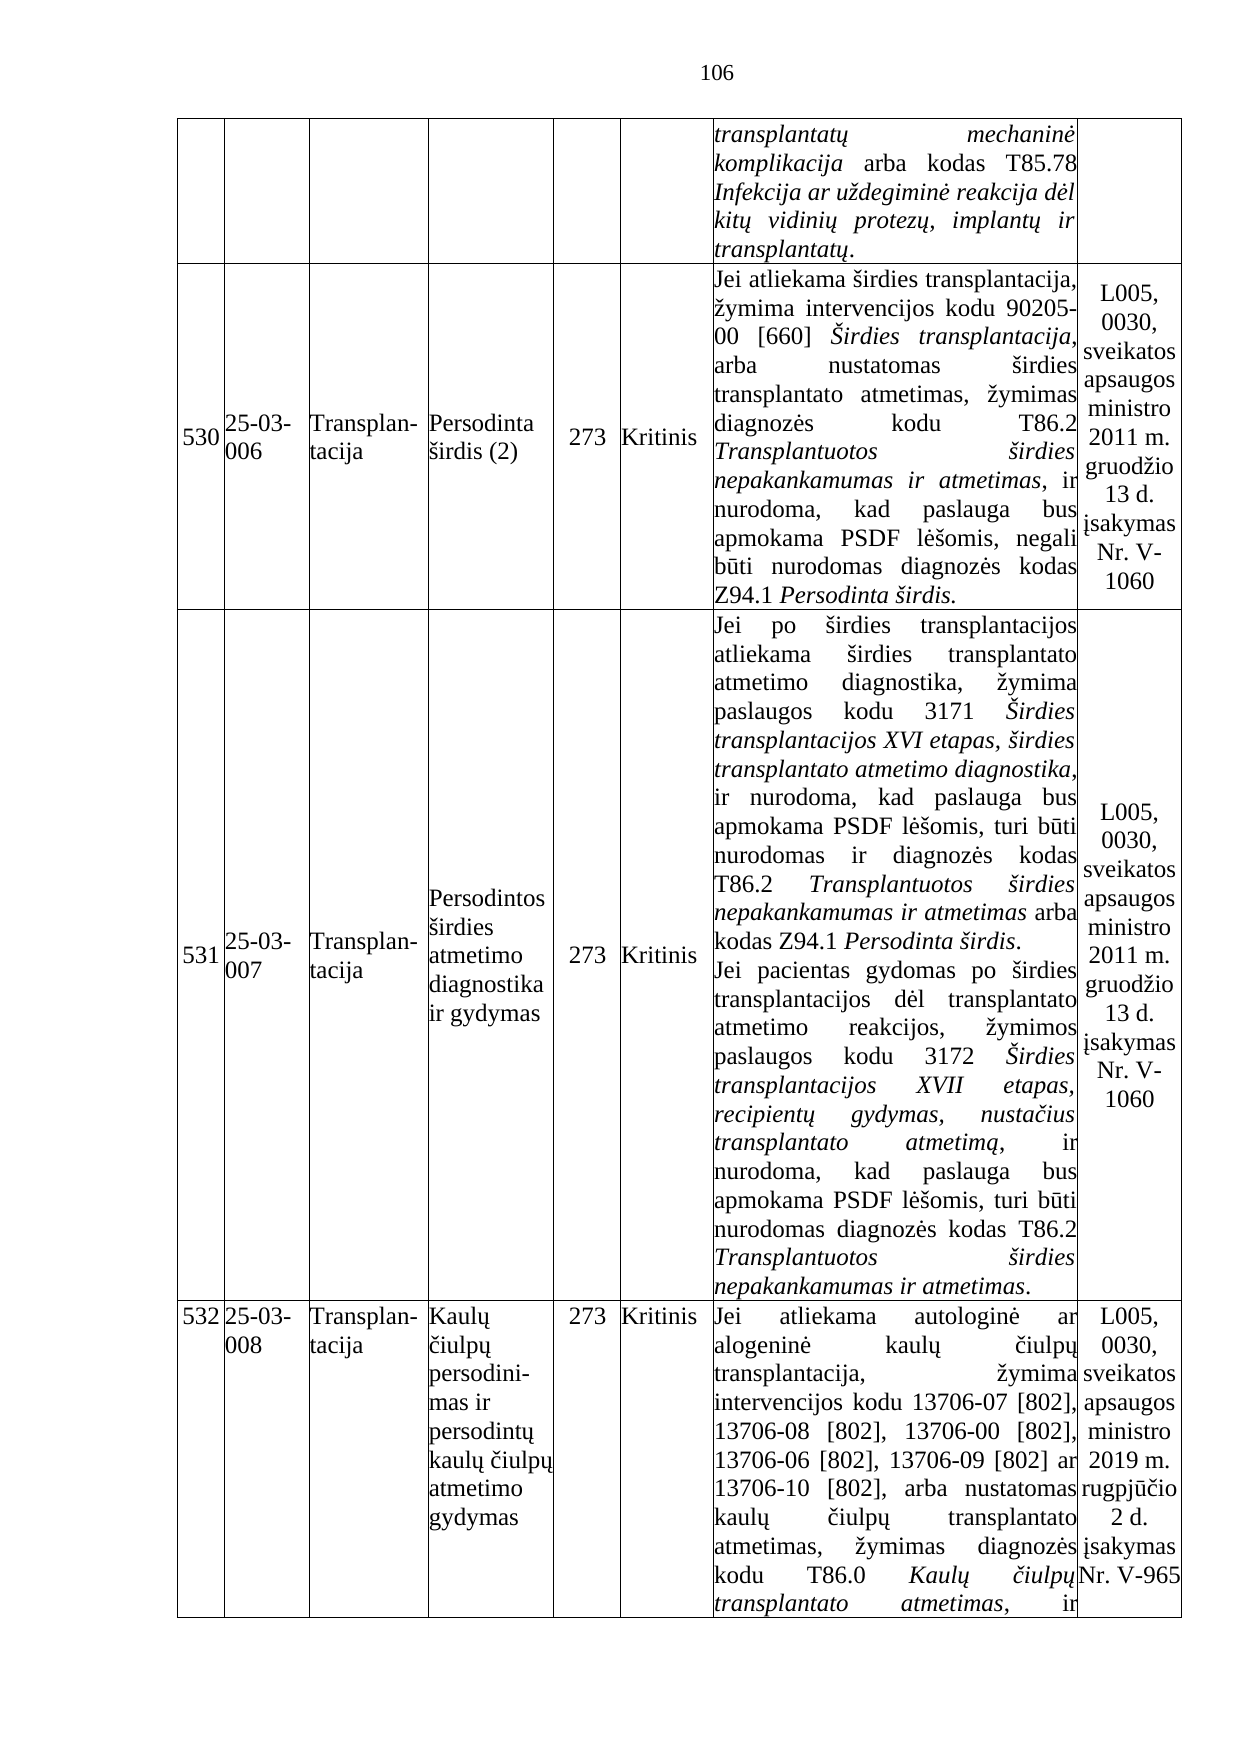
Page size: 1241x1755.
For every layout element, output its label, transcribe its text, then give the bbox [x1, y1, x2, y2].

table_cell 531 [178, 610, 224, 1300]
table_cell [178, 119, 224, 263]
table_cell [429, 119, 553, 263]
table_cell [310, 119, 428, 263]
table_cell 25-03-008 [225, 1301, 309, 1617]
table_cell Jei atliekama širdies transplantacija, žymima intervencijos kodu 90205-00 [660] Širdies transplantacija, arba nustatomas širdies transplantato atmetimas, žymimas diagnozės kodu T86.2 Transplantuotos širdies nepakankamumas ir atmetimas, ir nurodoma, kad paslauga bus apmokama PSDF lėšomis, negali būti nurodomas diagnozės kodas Z94.1 Persodinta širdis. [714, 264, 1077, 609]
table_cell Persodintos širdies atmetimo diagnostika ir gydymas [429, 610, 553, 1300]
table_cell [1078, 119, 1181, 263]
table_cell 273 [554, 1301, 620, 1617]
table_cell [225, 119, 309, 263]
table_cell 25-03-007 [225, 610, 309, 1300]
table_cell Transplan-tacija [310, 610, 428, 1300]
table_cell Kritinis [621, 610, 713, 1300]
table_cell 532 [178, 1301, 224, 1617]
table_cell transplantatų mechaninė komplikacija arba kodas T85.78 Infekcija ar uždegiminė reakcija dėl kitų vidinių protezų, implantų ir transplantatų. [714, 119, 1077, 263]
table_cell [554, 119, 620, 263]
table_cell [621, 119, 713, 263]
table_cell L005, 0030, sveikatos apsaugos ministro 2011 m. gruodžio 13 d. įsakymas Nr. V-1060 [1078, 610, 1181, 1300]
table_cell 25-03-006 [225, 264, 309, 609]
table_cell L005, 0030, sveikatos apsaugos ministro 2011 m. gruodžio 13 d. įsakymas Nr. V-1060 [1078, 264, 1181, 609]
table_cell Persodinta širdis (2) [429, 264, 553, 609]
table_cell Kaulų čiulpų persodini-mas ir persodintų kaulų čiulpų atmetimo gydymas [429, 1301, 553, 1617]
table_cell Kritinis [621, 264, 713, 609]
table_cell 273 [554, 264, 620, 609]
table_cell Transplan-tacija [310, 264, 428, 609]
table_cell 530 [178, 264, 224, 609]
table_cell Jei atliekama autologinė ar alogeninė kaulų čiulpų transplantacija, žymima intervencijos kodu 13706-07 [802], 13706-08 [802], 13706-00 [802], 13706-06 [802], 13706-09 [802] ar 13706-10 [802], arba nustatomas kaulų čiulpų transplantato atmetimas, žymimas diagnozės kodu T86.0 Kaulų čiulpų transplantato atmetimas, ir [714, 1301, 1077, 1617]
table_cell L005, 0030, sveikatos apsaugos ministro 2019 m. rugpjūčio 2 d. įsakymas Nr. V-965 [1078, 1301, 1181, 1617]
table_cell Jei po širdies transplantacijos atliekama širdies transplantato atmetimo diagnostika, žymima paslaugos kodu 3171 Širdies transplantacijos XVI etapas, širdies transplantato atmetimo diagnostika, ir nurodoma, kad paslauga bus apmokama PSDF lėšomis, turi būti nurodomas ir diagnozės kodas T86.2 Transplantuotos širdies nepakankamumas ir atmetimas arba kodas Z94.1 Persodinta širdis. Jei pacientas gydomas po širdies transplantacijos dėl transplantato atmetimo reakcijos, žymimos paslaugos kodu 3172 Širdies transplantacijos XVII etapas, recipientų gydymas, nustačius transplantato atmetimą, ir nurodoma, kad paslauga bus apmokama PSDF lėšomis, turi būti nurodomas diagnozės kodas T86.2 Transplantuotos širdies nepakankamumas ir atmetimas. [714, 610, 1077, 1300]
table_cell Transplan-tacija [310, 1301, 428, 1617]
table_cell Kritinis [621, 1301, 713, 1617]
table_cell 273 [554, 610, 620, 1300]
